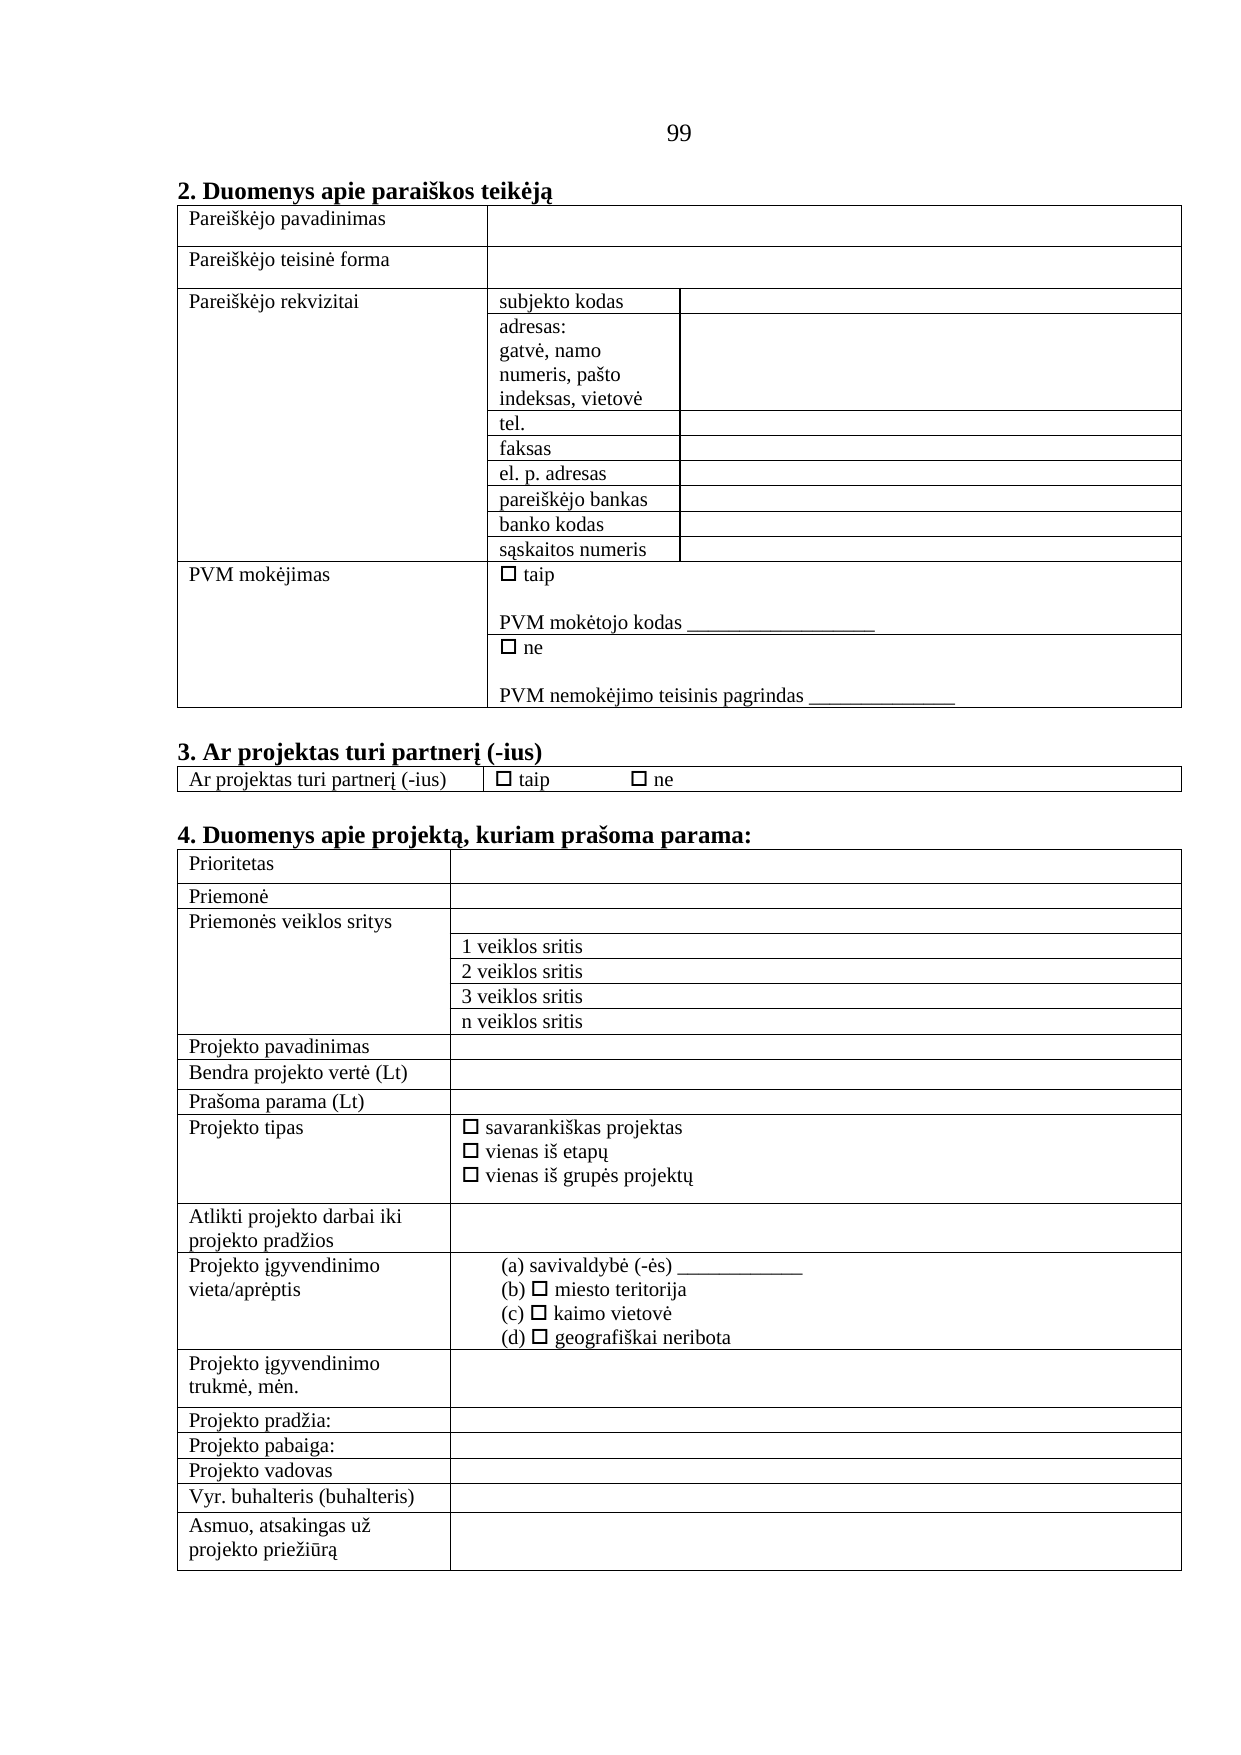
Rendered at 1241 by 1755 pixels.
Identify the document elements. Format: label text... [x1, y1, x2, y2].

table_cell [451, 1035, 1181, 1058]
table_cell adresas: gatvė, namo numeris, pašto indeksas, vietovė [488, 314, 679, 410]
table_cell [451, 1408, 1181, 1432]
table_cell [681, 461, 1181, 485]
table_cell Projekto vadovas [178, 1459, 450, 1482]
table_cell  savarankiškas projektas  vienas iš etapų  vienas iš grupės projektų [451, 1115, 1181, 1203]
table_cell [681, 411, 1181, 435]
table_cell [451, 1204, 1181, 1252]
table_cell [451, 1090, 1181, 1113]
table_cell Pareiškėjo teisinė forma [178, 247, 487, 288]
table_cell (a) savivaldybė (-ės) ____________ (b)  miesto teritorija (c)  kaimo vietovė (d)  geografiškai neribota [451, 1253, 1181, 1349]
table_cell pareiškėjo bankas [488, 486, 679, 511]
table_cell [451, 1433, 1181, 1457]
table_cell Bendra projekto vertė (Lt) [178, 1060, 450, 1088]
text 4. Duomenys apie projektą, kuriam prašoma parama: [177, 821, 1181, 849]
table_cell Projekto įgyvendinimo vieta/aprėptis [178, 1253, 450, 1349]
table_cell [681, 314, 1181, 410]
text 2. Duomenys apie paraiškos teikėją [177, 176, 1181, 205]
table_cell  ne PVM nemokėjimo teisinis pagrindas ______________ [488, 635, 1181, 707]
table_cell [488, 247, 1181, 288]
table_cell [681, 486, 1181, 511]
table_cell Pareiškėjo rekvizitai [178, 289, 487, 561]
table_cell tel. [488, 411, 679, 435]
table_cell 2 veiklos sritis [451, 959, 1181, 983]
table_header [451, 850, 1181, 883]
table_cell el. p. adresas [488, 461, 679, 485]
table_cell 1 veiklos sritis [451, 934, 1181, 958]
table_cell Projekto pabaiga: [178, 1433, 450, 1457]
table_cell Asmuo, atsakingas už projekto priežiūrą [178, 1513, 450, 1570]
table_cell PVM mokėjimas [178, 562, 487, 707]
table_header Prioritetas [178, 850, 450, 883]
text 3. Ar projektas turi partnerį (-ius) [177, 737, 1181, 766]
table_cell faksas [488, 436, 679, 460]
table_cell Projekto įgyvendinimo trukmė, mėn. [178, 1350, 450, 1407]
table_header Ar projektas turi partnerį (-ius) [178, 767, 483, 791]
table_cell Projekto pavadinimas [178, 1035, 450, 1058]
table_cell [681, 436, 1181, 460]
table_cell Projekto tipas [178, 1115, 450, 1203]
table_cell [451, 909, 1181, 933]
table_cell Projekto pradžia: [178, 1408, 450, 1432]
table_cell Atlikti projekto darbai iki projekto pradžios [178, 1204, 450, 1252]
table_cell Priemonės veiklos sritys [178, 909, 450, 1033]
table_cell Prašoma parama (Lt) [178, 1090, 450, 1113]
table_cell sąskaitos numeris [488, 537, 679, 561]
table_header  taip  ne [484, 767, 1181, 791]
table_cell [681, 289, 1181, 313]
table_cell [451, 1350, 1181, 1407]
table_cell subjekto kodas [488, 289, 679, 313]
table_cell [451, 1060, 1181, 1088]
table_cell n veiklos sritis [451, 1009, 1181, 1033]
table_cell [451, 1459, 1181, 1482]
table_header [488, 206, 1181, 246]
table_cell [681, 537, 1181, 561]
table_cell [451, 1513, 1181, 1570]
table_header Pareiškėjo pavadinimas [178, 206, 487, 246]
table_cell 3 veiklos sritis [451, 984, 1181, 1008]
table_cell banko kodas [488, 512, 679, 536]
table_cell  taip PVM mokėtojo kodas __________________ [488, 562, 1181, 634]
table_cell Vyr. buhalteris (buhalteris) [178, 1484, 450, 1512]
table_cell [451, 884, 1181, 908]
table_cell [451, 1484, 1181, 1512]
table_cell [681, 512, 1181, 536]
table_cell Priemonė [178, 884, 450, 908]
